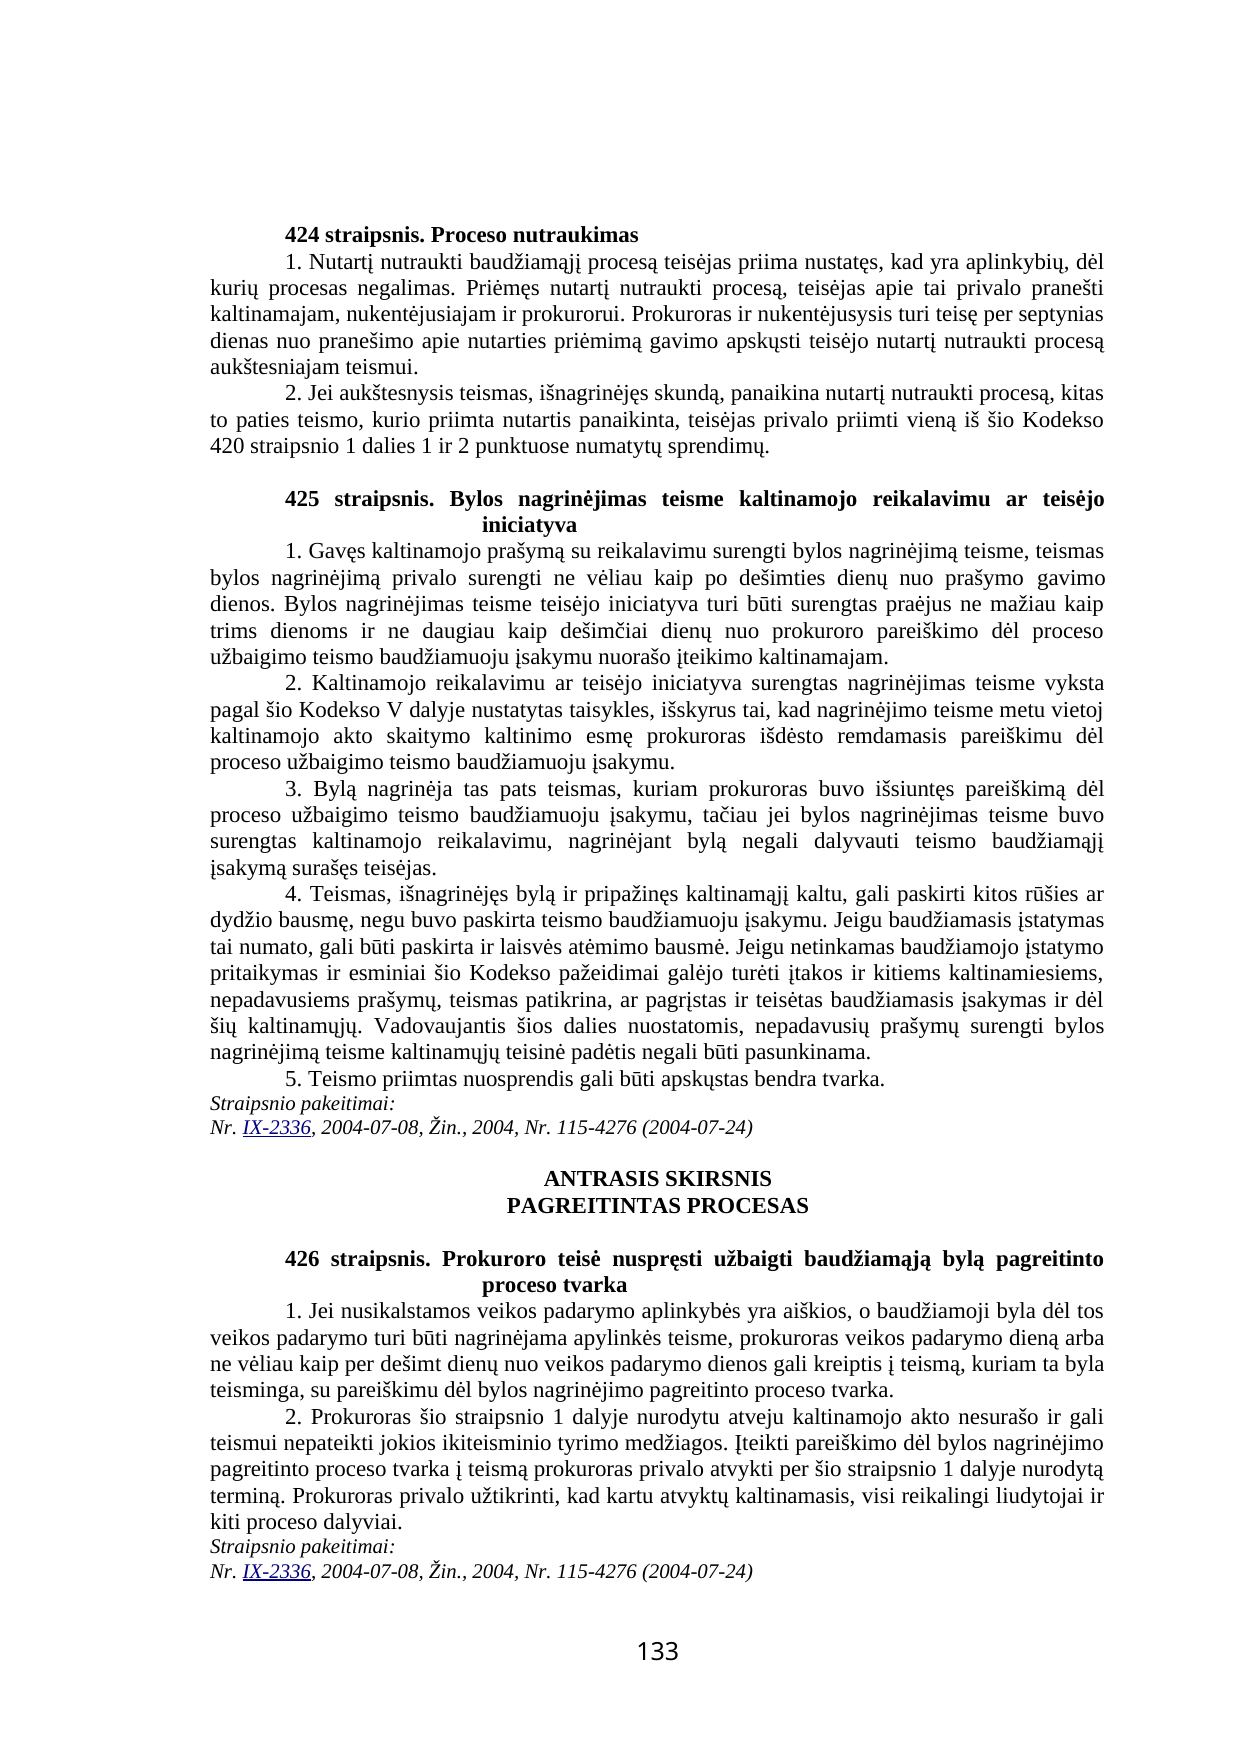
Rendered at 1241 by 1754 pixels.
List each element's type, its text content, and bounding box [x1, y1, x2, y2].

text 3. Bylą nagrinėja tas pats teismas, kuriam prokuroras buvo išsiuntęs pareiškimą dėl proceso užbaigimo teismo baudžiamuoju įsakymu, tačiau jei bylos nagrinėjimas teisme buvo surengtas kaltinamojo reikalavimu, nagrinėjant bylą negali dalyvauti teismo baudžiamąjį įsakymą surašęs teisėjas. [210, 775, 1106, 880]
text Pagreitintas procesas [210, 1192, 1106, 1218]
text 424 straipsnis. Proceso nutraukimas [285, 221, 1106, 248]
text Nr. IX-2336, 2004-07-08, Žin., 2004, Nr. 115-4276 (2004-07-24) [210, 1115, 1106, 1139]
text 2. Kaltinamojo reikalavimu ar teisėjo iniciatyva surengtas nagrinėjimas teisme vyksta pagal šio Kodekso V dalyje nustatytas taisykles, išskyrus tai, kad nagrinėjimo teisme metu vietoj kaltinamojo akto skaitymo kaltinimo esmę prokuroras išdėsto remdamasis pareiškimu dėl proceso užbaigimo teismo baudžiamuoju įsakymu. [210, 669, 1106, 775]
text Straipsnio pakeitimai: [210, 1534, 1106, 1558]
text Straipsnio pakeitimai: [210, 1091, 1106, 1115]
text 1. Gavęs kaltinamojo prašymą su reikalavimu surengti bylos nagrinėjimą teisme, teismas bylos nagrinėjimą privalo surengti ne vėliau kaip po dešimties dienų nuo prašymo gavimo dienos. Bylos nagrinėjimas teisme teisėjo iniciatyva turi būti surengtas praėjus ne mažiau kaip trims dienoms ir ne daugiau kaip dešimčiai dienų nuo prokuroro pareiškimo dėl proceso užbaigimo teismo baudžiamuoju įsakymu nuorašo įteikimo kaltinamajam. [210, 538, 1106, 669]
text 2. Jei aukštesnysis teismas, išnagrinėjęs skundą, panaikina nutartį nutraukti procesą, kitas to paties teismo, kurio priimta nutartis panaikinta, teisėjas privalo priimti vieną iš šio Kodekso 420 straipsnio 1 dalies 1 ir 2 punktuose numatytų sprendimų. [210, 379, 1106, 458]
text 2. Prokuroras šio straipsnio 1 dalyje nurodytu atveju kaltinamojo akto nesurašo ir gali teismui nepateikti jokios ikiteisminio tyrimo medžiagos. Įteikti pareiškimo dėl bylos nagrinėjimo pagreitinto proceso tvarka į teismą prokuroras privalo atvykti per šio straipsnio 1 dalyje nurodytą terminą. Prokuroras privalo užtikrinti, kad kartu atvyktų kaltinamasis, visi reikalingi liudytojai ir kiti proceso dalyviai. [210, 1403, 1106, 1534]
text ANTRASIS SKIRSNIS [210, 1166, 1106, 1192]
text 426 straipsnis. Prokuroro teisė nuspręsti užbaigti baudžiamąją bylą pagreitinto proceso tvarka [285, 1244, 1106, 1297]
text 5. Teismo priimtas nuosprendis gali būti apskųstas bendra tvarka. [210, 1065, 1106, 1091]
text Nr. IX-2336, 2004-07-08, Žin., 2004, Nr. 115-4276 (2004-07-24) [210, 1558, 1106, 1583]
text 4. Teismas, išnagrinėjęs bylą ir pripažinęs kaltinamąjį kaltu, gali paskirti kitos rūšies ar dydžio bausmę, negu buvo paskirta teismo baudžiamuoju įsakymu. Jeigu baudžiamasis įstatymas tai numato, gali būti paskirta ir laisvės atėmimo bausmė. Jeigu netinkamas baudžiamojo įstatymo pritaikymas ir esminiai šio Kodekso pažeidimai galėjo turėti įtakos ir kitiems kaltinamiesiems, nepadavusiems prašymų, teismas patikrina, ar pagrįstas ir teisėtas baudžiamasis įsakymas ir dėl šių kaltinamųjų. Vadovaujantis šios dalies nuostatomis, nepadavusių prašymų surengti bylos nagrinėjimą teisme kaltinamųjų teisinė padėtis negali būti pasunkinama. [210, 880, 1106, 1065]
text 425 straipsnis. Bylos nagrinėjimas teisme kaltinamojo reikalavimu ar teisėjo iniciatyva [285, 485, 1106, 538]
text 1. Nutartį nutraukti baudžiamąjį procesą teisėjas priima nustatęs, kad yra aplinkybių, dėl kurių procesas negalimas. Priėmęs nutartį nutraukti procesą, teisėjas apie tai privalo pranešti kaltinamajam, nukentėjusiajam ir prokurorui. Prokuroras ir nukentėjusysis turi teisę per septynias dienas nuo pranešimo apie nutarties priėmimą gavimo apskųsti teisėjo nutartį nutraukti procesą aukštesniajam teismui. [210, 248, 1106, 379]
text 1. Jei nusikalstamos veikos padarymo aplinkybės yra aiškios, o baudžiamoji byla dėl tos veikos padarymo turi būti nagrinėjama apylinkės teisme, prokuroras veikos padarymo dieną arba ne vėliau kaip per dešimt dienų nuo veikos padarymo dienos gali kreiptis į teismą, kuriam ta byla teisminga, su pareiškimu dėl bylos nagrinėjimo pagreitinto proceso tvarka. [210, 1297, 1106, 1403]
